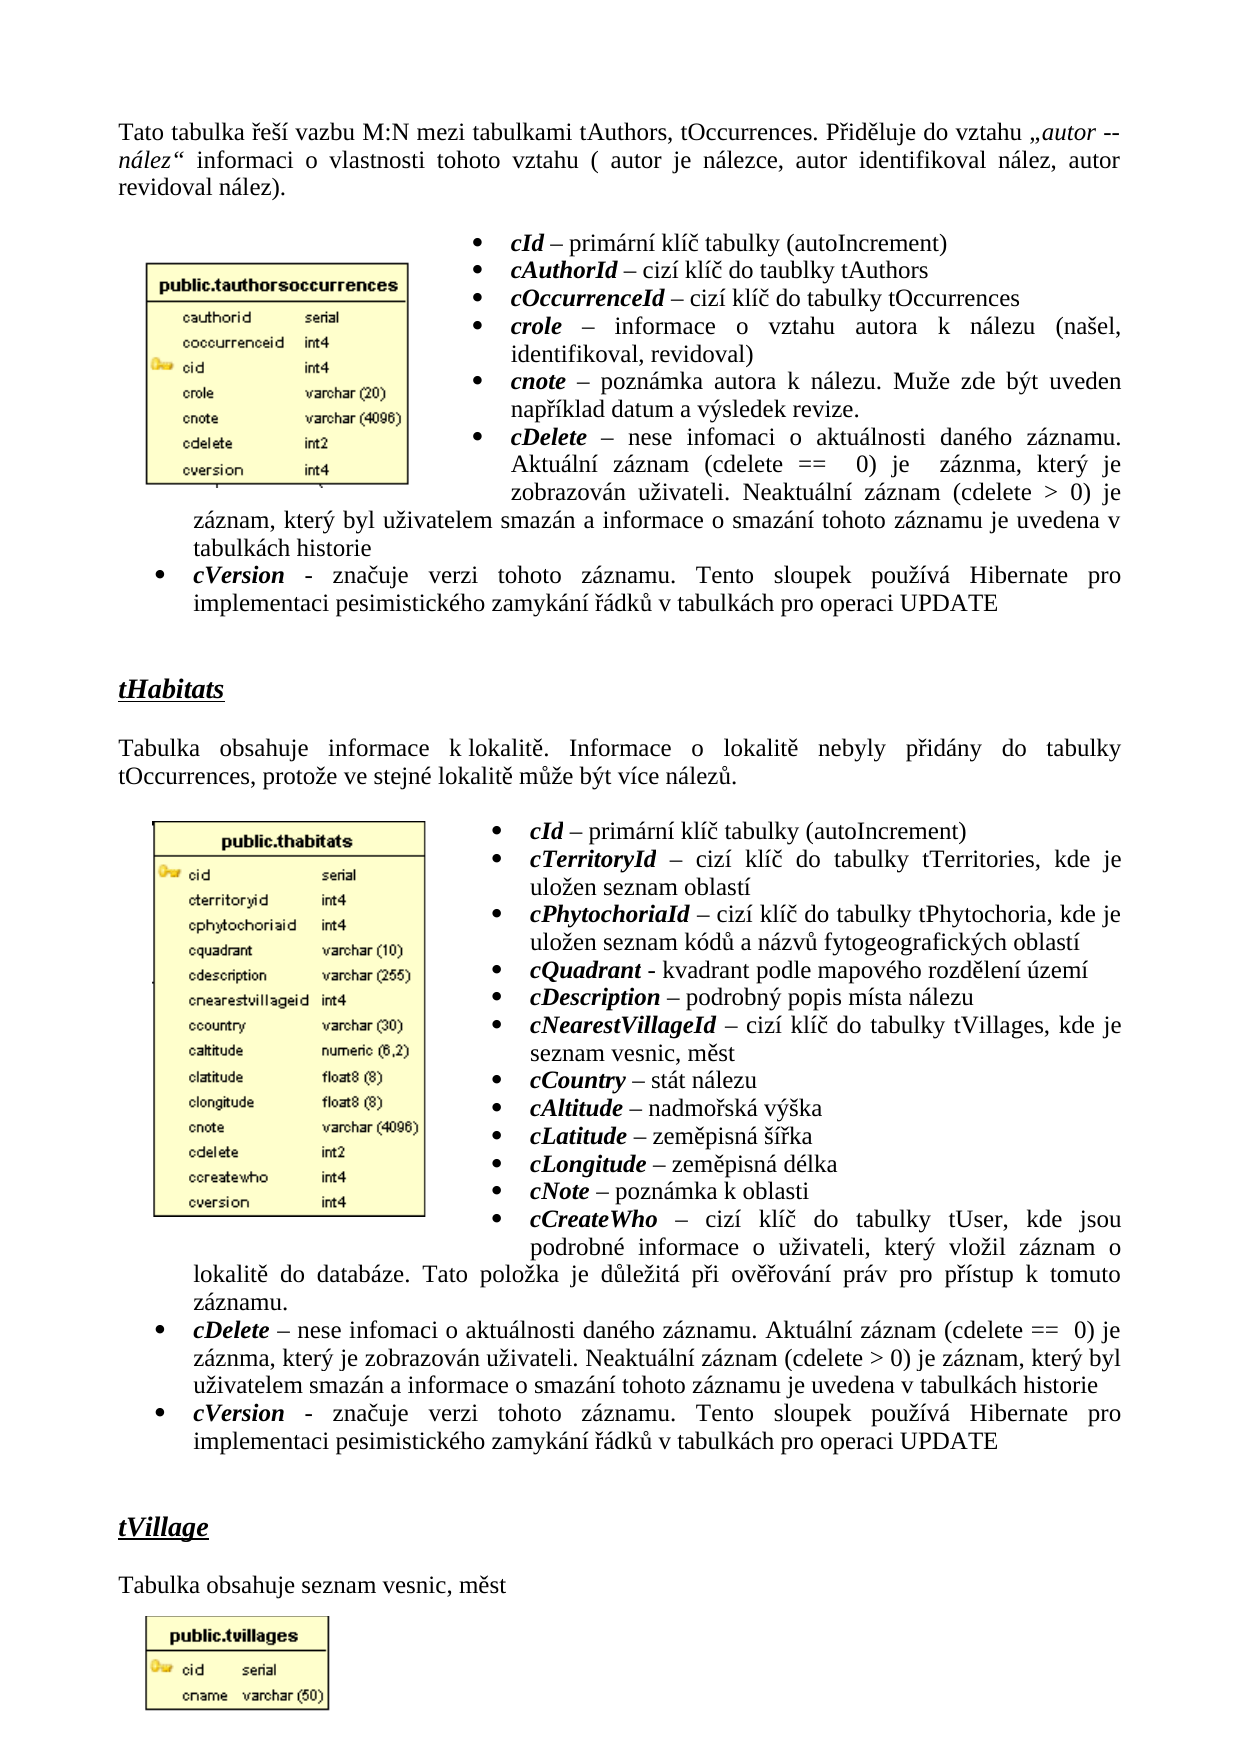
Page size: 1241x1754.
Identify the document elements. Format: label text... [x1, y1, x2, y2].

list cPhytochoriaId – cizí klíč do tabulky tPhytochoria, kde je uložen seznam kódů a názvů fytogeografických oblastí [426, 900, 1122, 956]
list cLongitude – zeměpisná délka [426, 1150, 1122, 1177]
list cId – primární klíč tabulky (autoIncrement) [156, 229, 1122, 257]
list cCountry – stát nálezu [426, 1067, 1122, 1094]
list cCreateWho – cizí klíč do tabulky tUser, kde jsou podrobné informace o uživateli, který vložil záznam o lokalitě do databáze. Tato položka je důležitá při ověřování práv pro přístup k tomuto záznamu. [156, 1205, 1122, 1316]
list cQuadrant - kvadrant podle mapového rozdělení území [426, 956, 1122, 983]
list cOccurrenceId – cizí klíč do tabulky tOccurrences [412, 284, 1122, 312]
list cVersion - značuje verzi tohoto záznamu. Tento sloupek používá Hibernate pro implementaci pesimistického zamykání řádků v tabulkách pro operaci UPDATE [156, 1399, 1122, 1454]
list cnote – poznámka autora k nálezu. Muže zde být uveden například datum a výsledek revize. [412, 367, 1122, 423]
list cLatitude – zeměpisná šířka [426, 1122, 1122, 1150]
text Tabulka obsahuje informace k lokalitě. Informace o lokalitě nebyly přidány do tabulky tOccurrences, protože ve stejné lokalitě může být více nálezů. [118, 734, 1122, 789]
subtitle tVillage [118, 1511, 1122, 1542]
subtitle tHabitats [118, 674, 1122, 705]
list cDelete – nese infomaci o aktuálnosti daného záznamu. Aktuální záznam (cdelete == 0) je záznma, který je zobrazován uživateli. Neaktuální záznam (cdelete > 0) je záznam, který byl uživatelem smazán a informace o smazání tohoto záznamu je uvedena v tabulkách historie [156, 423, 1122, 561]
list cId – primární klíč tabulky (autoIncrement) [156, 817, 1122, 845]
list crole – informace o vztahu autora k nálezu (našel, identifikoval, revidoval) [412, 312, 1122, 367]
text Tabulka obsahuje seznam vesnic, měst [118, 1572, 1122, 1599]
list cAuthorId – cizí klíč do taublky tAuthors [156, 257, 1122, 284]
list cDescription – podrobný popis místa nálezu [426, 983, 1122, 1011]
picture [152, 821, 426, 1217]
text Tato tabulka řeší vazbu M:N mezi tabulkami tAuthors, tOccurrences. Přiděluje do vztahu „autor -- nález“ informaci o vlastnosti tohoto vztahu ( autor je nálezce, autor identifikoval nález, autor revidoval nález). [118, 118, 1122, 201]
list cNearestVillageId – cizí klíč do tabulky tVillages, kde je seznam vesnic, měst [426, 1011, 1122, 1067]
list cNote – poznámka k oblasti [426, 1177, 1122, 1205]
list cTerritoryId – cizí klíč do tabulky tTerritories, kde je uložen seznam oblastí [426, 845, 1122, 900]
list cAltitude – nadmořská výška [426, 1094, 1122, 1122]
picture [143, 261, 412, 488]
picture [144, 1616, 331, 1712]
list cVersion - značuje verzi tohoto záznamu. Tento sloupek používá Hibernate pro implementaci pesimistického zamykání řádků v tabulkách pro operaci UPDATE [156, 561, 1122, 617]
list cDelete – nese infomaci o aktuálnosti daného záznamu. Aktuální záznam (cdelete == 0) je záznma, který je zobrazován uživateli. Neaktuální záznam (cdelete > 0) je záznam, který byl uživatelem smazán a informace o smazání tohoto záznamu je uvedena v tabulkách historie [156, 1316, 1122, 1399]
